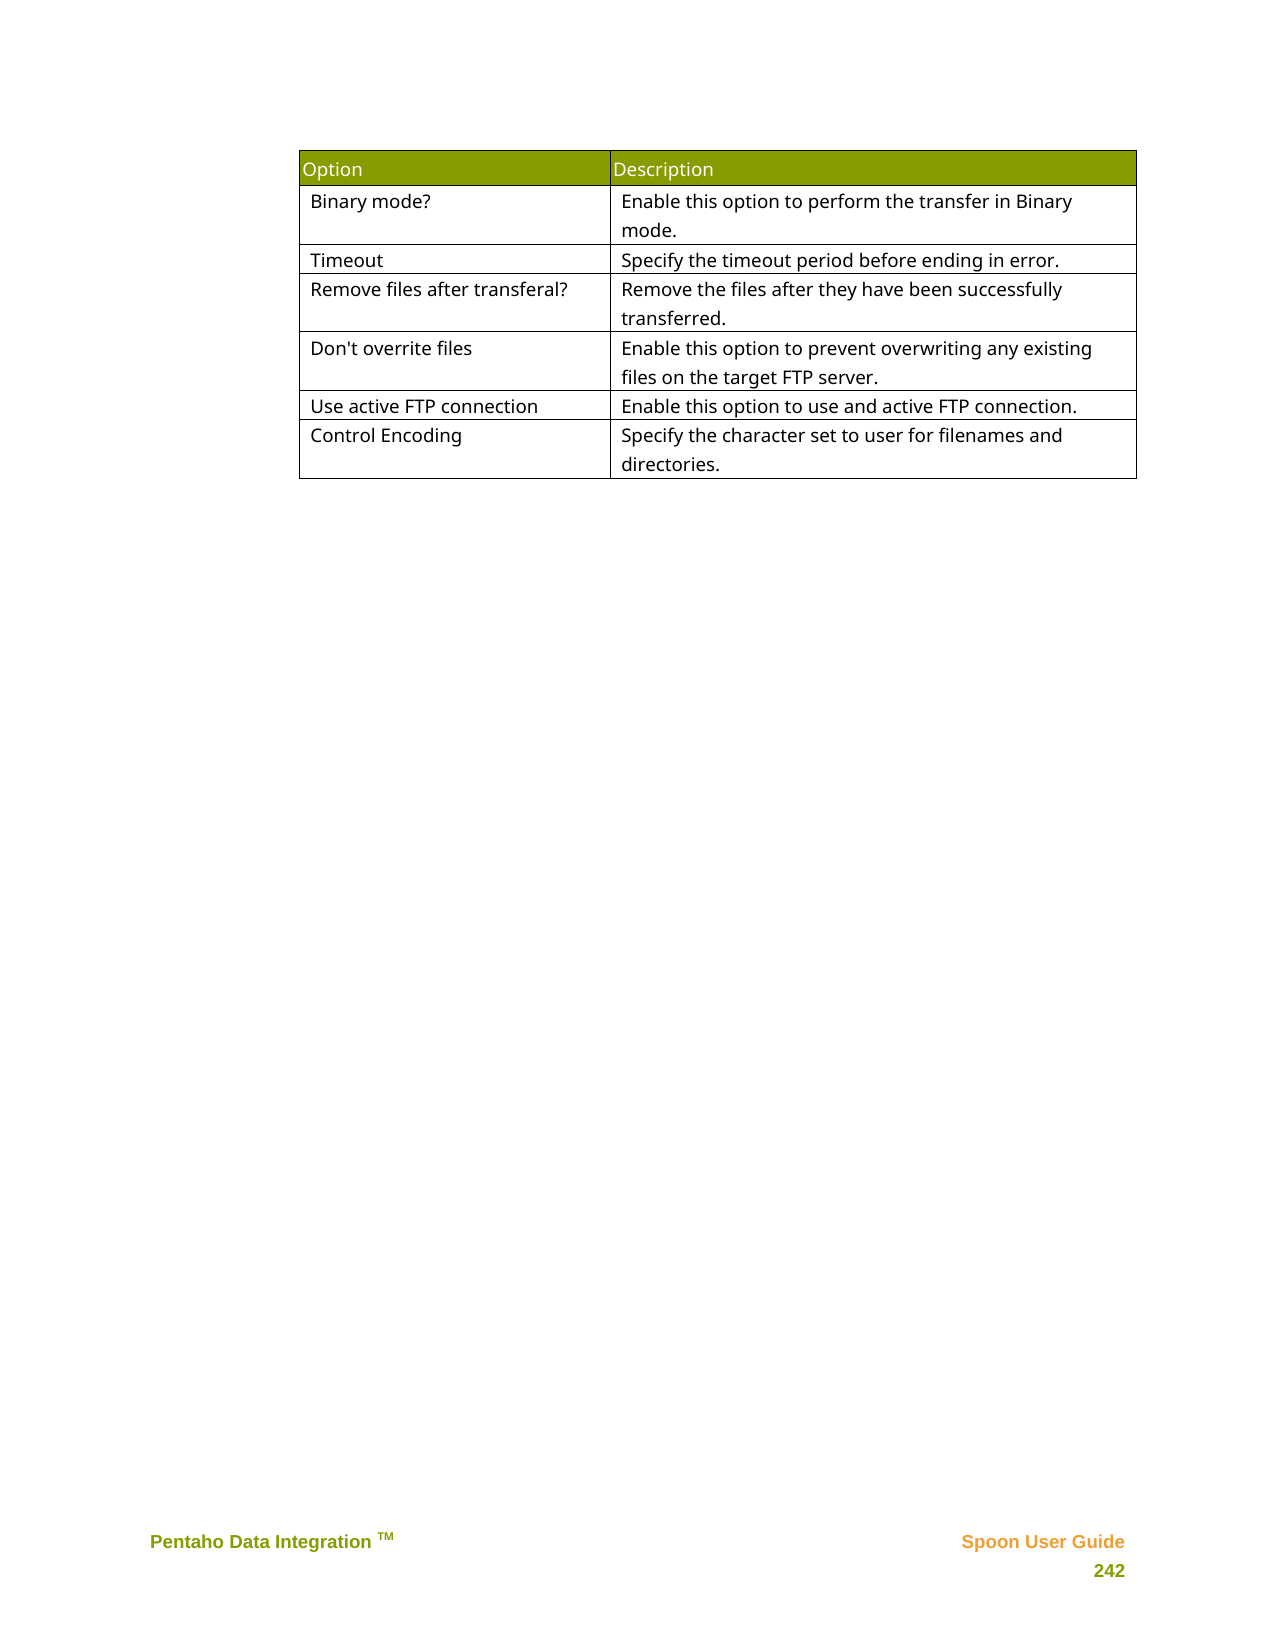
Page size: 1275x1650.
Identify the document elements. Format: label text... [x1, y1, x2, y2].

table_header Description [611, 151, 1136, 185]
table_cell Remove the files after they have been successfully transferred. [611, 274, 1136, 331]
table_header Option [300, 151, 610, 185]
table_cell Don't overrite files [300, 332, 610, 390]
table_cell Control Encoding [300, 420, 610, 478]
table_cell Enable this option to use and active FTP connection. [611, 391, 1136, 419]
table_cell Timeout [300, 245, 610, 273]
table_cell Remove files after transferal? [300, 274, 610, 331]
table_cell Binary mode? [300, 186, 610, 244]
table_cell Enable this option to prevent overwriting any existing files on the target FTP server. [611, 332, 1136, 390]
table_cell Use active FTP connection [300, 391, 610, 419]
table_cell Specify the timeout period before ending in error. [611, 245, 1136, 273]
table_cell Enable this option to perform the transfer in Binary mode. [611, 186, 1136, 244]
table_cell Specify the character set to user for filenames and directories. [611, 420, 1136, 478]
